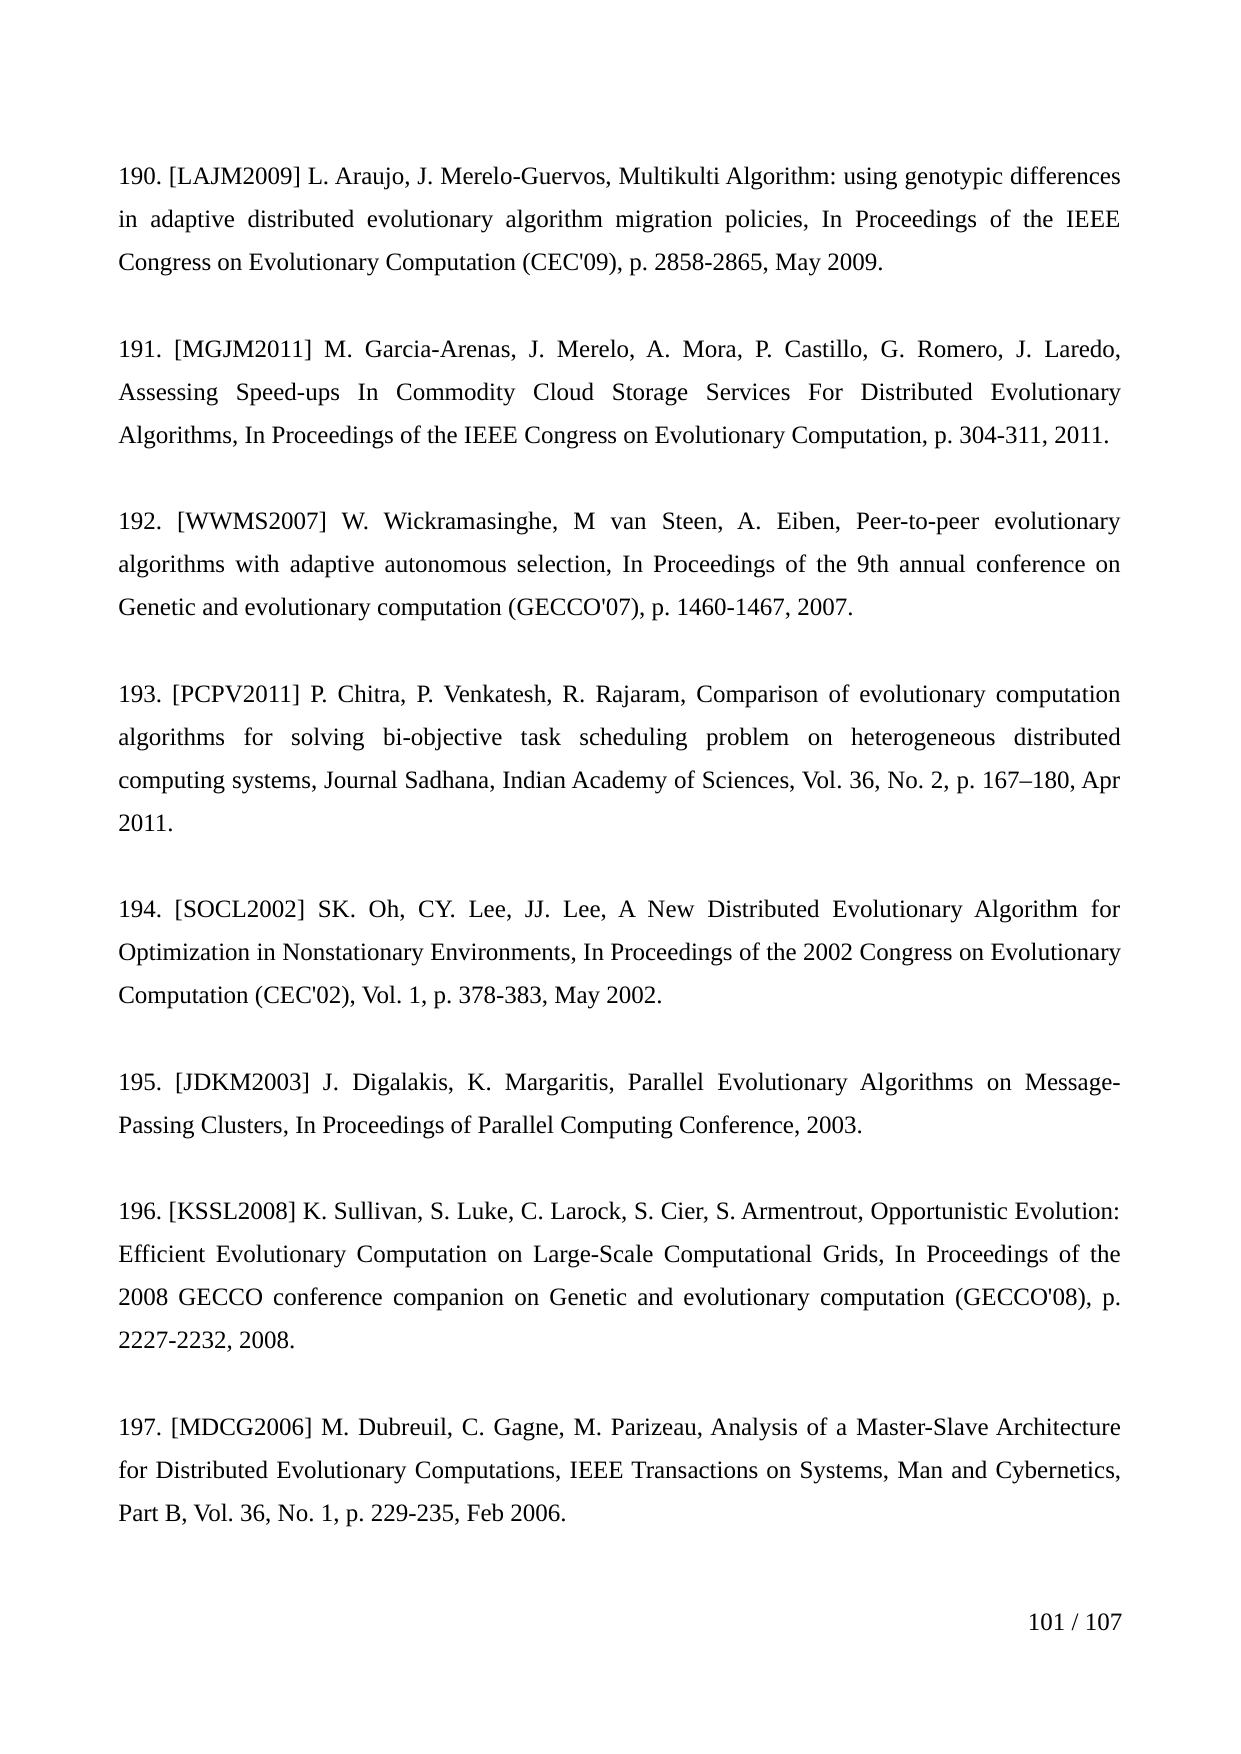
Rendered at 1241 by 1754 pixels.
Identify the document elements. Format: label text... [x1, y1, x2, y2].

text 196. [KSSL2008] K. Sullivan, S. Luke, C. Larock, S. Cier, S. Armentrout, Opportunistic Evolution: Efficient Evolutionary Computation on Large-Scale Computational Grids, In Proceedings of the 2008 GECCO conference companion on Genetic and evolutionary computation (GECCO'08), p. 2227-2232, 2008. [118, 1196, 1122, 1354]
text 192. [WWMS2007] W. Wickramasinghe, M van Steen, A. Eiben, Peer-to-peer evolutionary algorithms with adaptive autonomous selection, In Proceedings of the 9th annual conference on Genetic and evolutionary computation (GECCO'07), p. 1460-1467, 2007. [118, 506, 1122, 621]
text 191. [MGJM2011] M. Garcia-Arenas, J. Merelo, A. Mora, P. Castillo, G. Romero, J. Laredo, Assessing Speed-ups In Commodity Cloud Storage Services For Distributed Evolutionary Algorithms, In Proceedings of the IEEE Congress on Evolutionary Computation, p. 304-311, 2011. [118, 334, 1122, 449]
text 195. [JDKM2003] J. Digalakis, K. Margaritis, Parallel Evolutionary Algorithms on Message-Passing Clusters, In Proceedings of Parallel Computing Conference, 2003. [118, 1067, 1122, 1139]
text 190. [LAJM2009] L. Araujo, J. Merelo-Guervos, Multikulti Algorithm: using genotypic differences in adaptive distributed evolutionary algorithm migration policies, In Proceedings of the IEEE Congress on Evolutionary Computation (CEC'09), p. 2858-2865, May 2009. [118, 161, 1122, 276]
text 193. [PCPV2011] P. Chitra, P. Venkatesh, R. Rajaram, Comparison of evolutionary computation algorithms for solving bi-objective task scheduling problem on heterogeneous distributed computing systems, Journal Sadhana, Indian Academy of Sciences, Vol. 36, No. 2, p. 167–180, Apr 2011. [118, 679, 1122, 837]
text 194. [SOCL2002] SK. Oh, CY. Lee, JJ. Lee, A New Distributed Evolutionary Algorithm for Optimization in Nonstationary Environments, In Proceedings of the 2002 Congress on Evolutionary Computation (CEC'02), Vol. 1, p. 378-383, May 2002. [118, 894, 1122, 1009]
text 197. [MDCG2006] M. Dubreuil, C. Gagne, M. Parizeau, Analysis of a Master-Slave Architecture for Distributed Evolutionary Computations, IEEE Transactions on Systems, Man and Cybernetics, Part B, Vol. 36, No. 1, p. 229-235, Feb 2006. [118, 1412, 1122, 1527]
